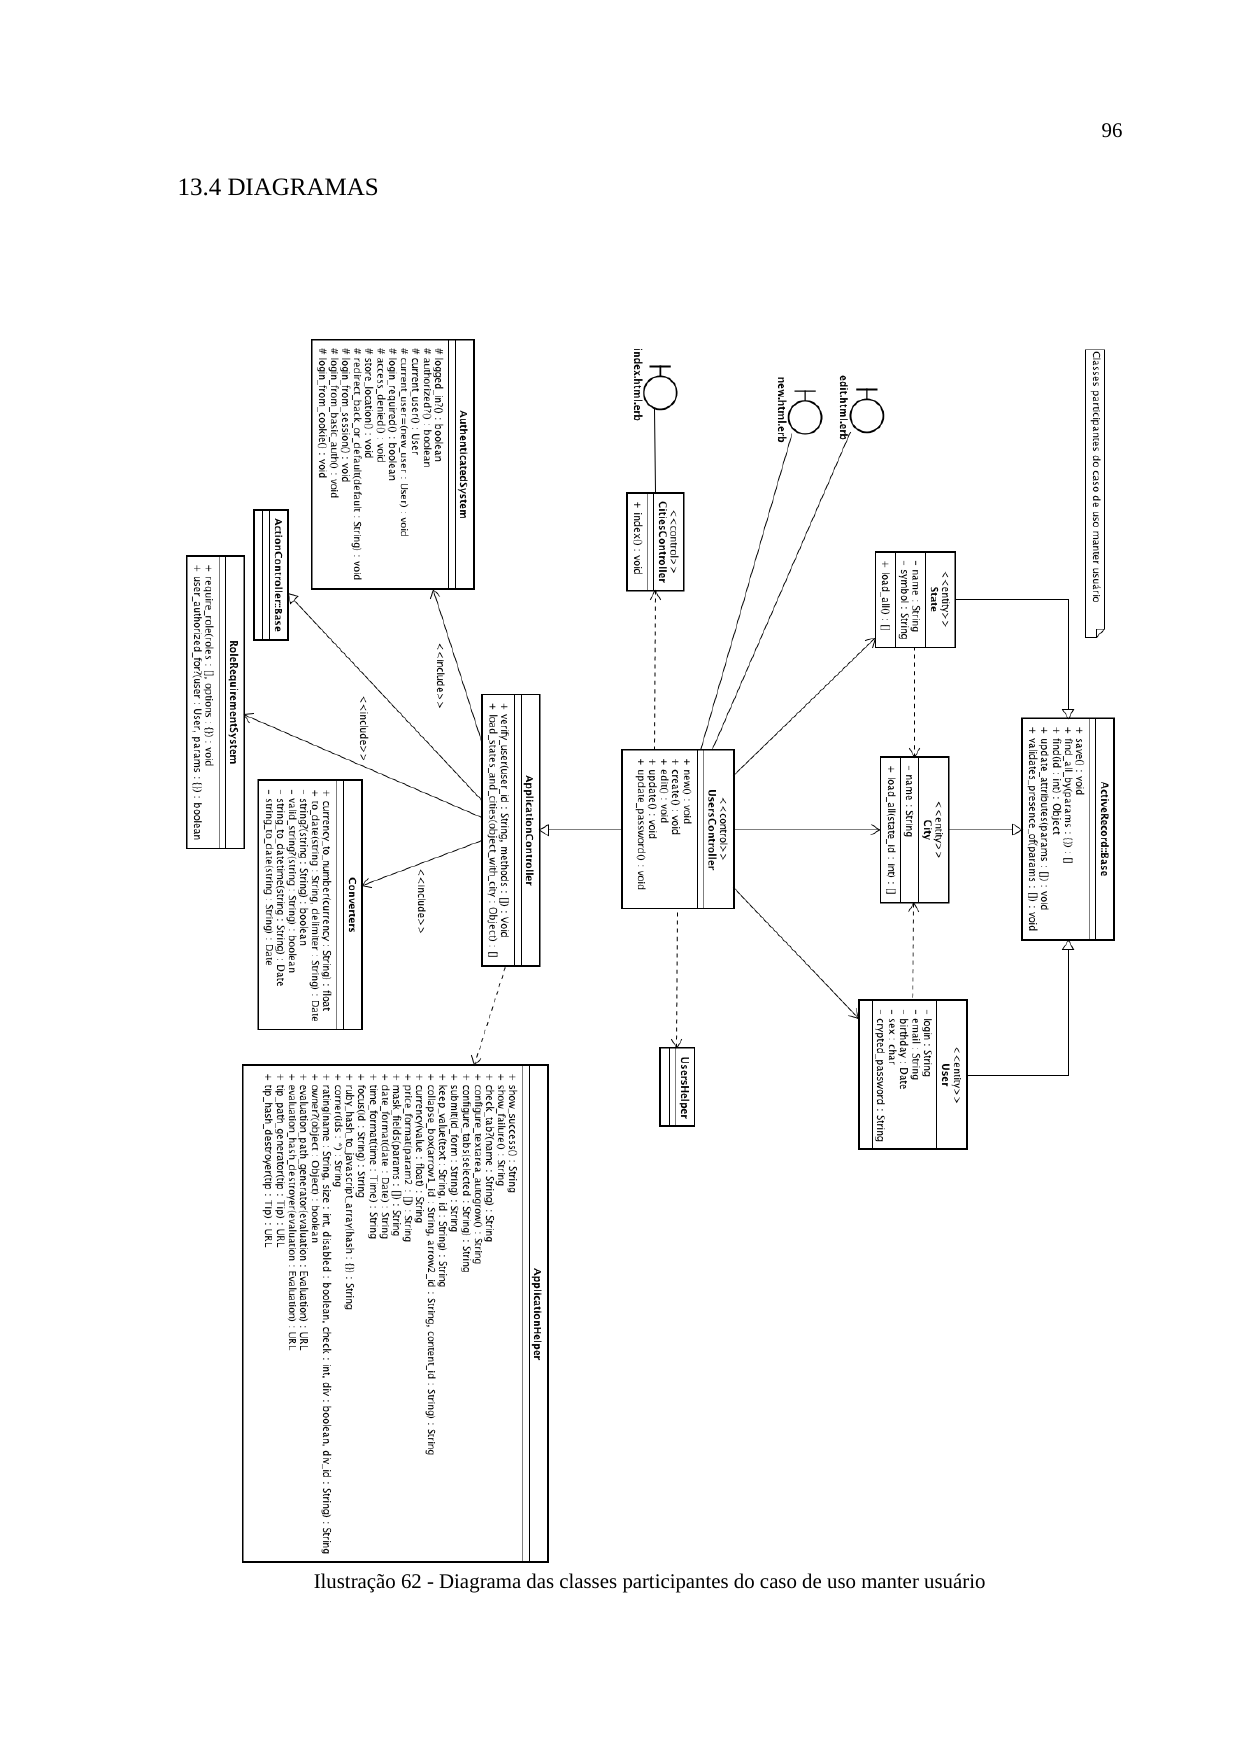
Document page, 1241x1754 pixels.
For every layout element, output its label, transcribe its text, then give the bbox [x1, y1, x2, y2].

subtitle Diagramas [177, 172, 1122, 200]
text Ilustração 62 - Diagrama das classes participantes do caso de uso manter usuário [178, 1570, 1121, 1593]
picture [178, 331, 1122, 1570]
